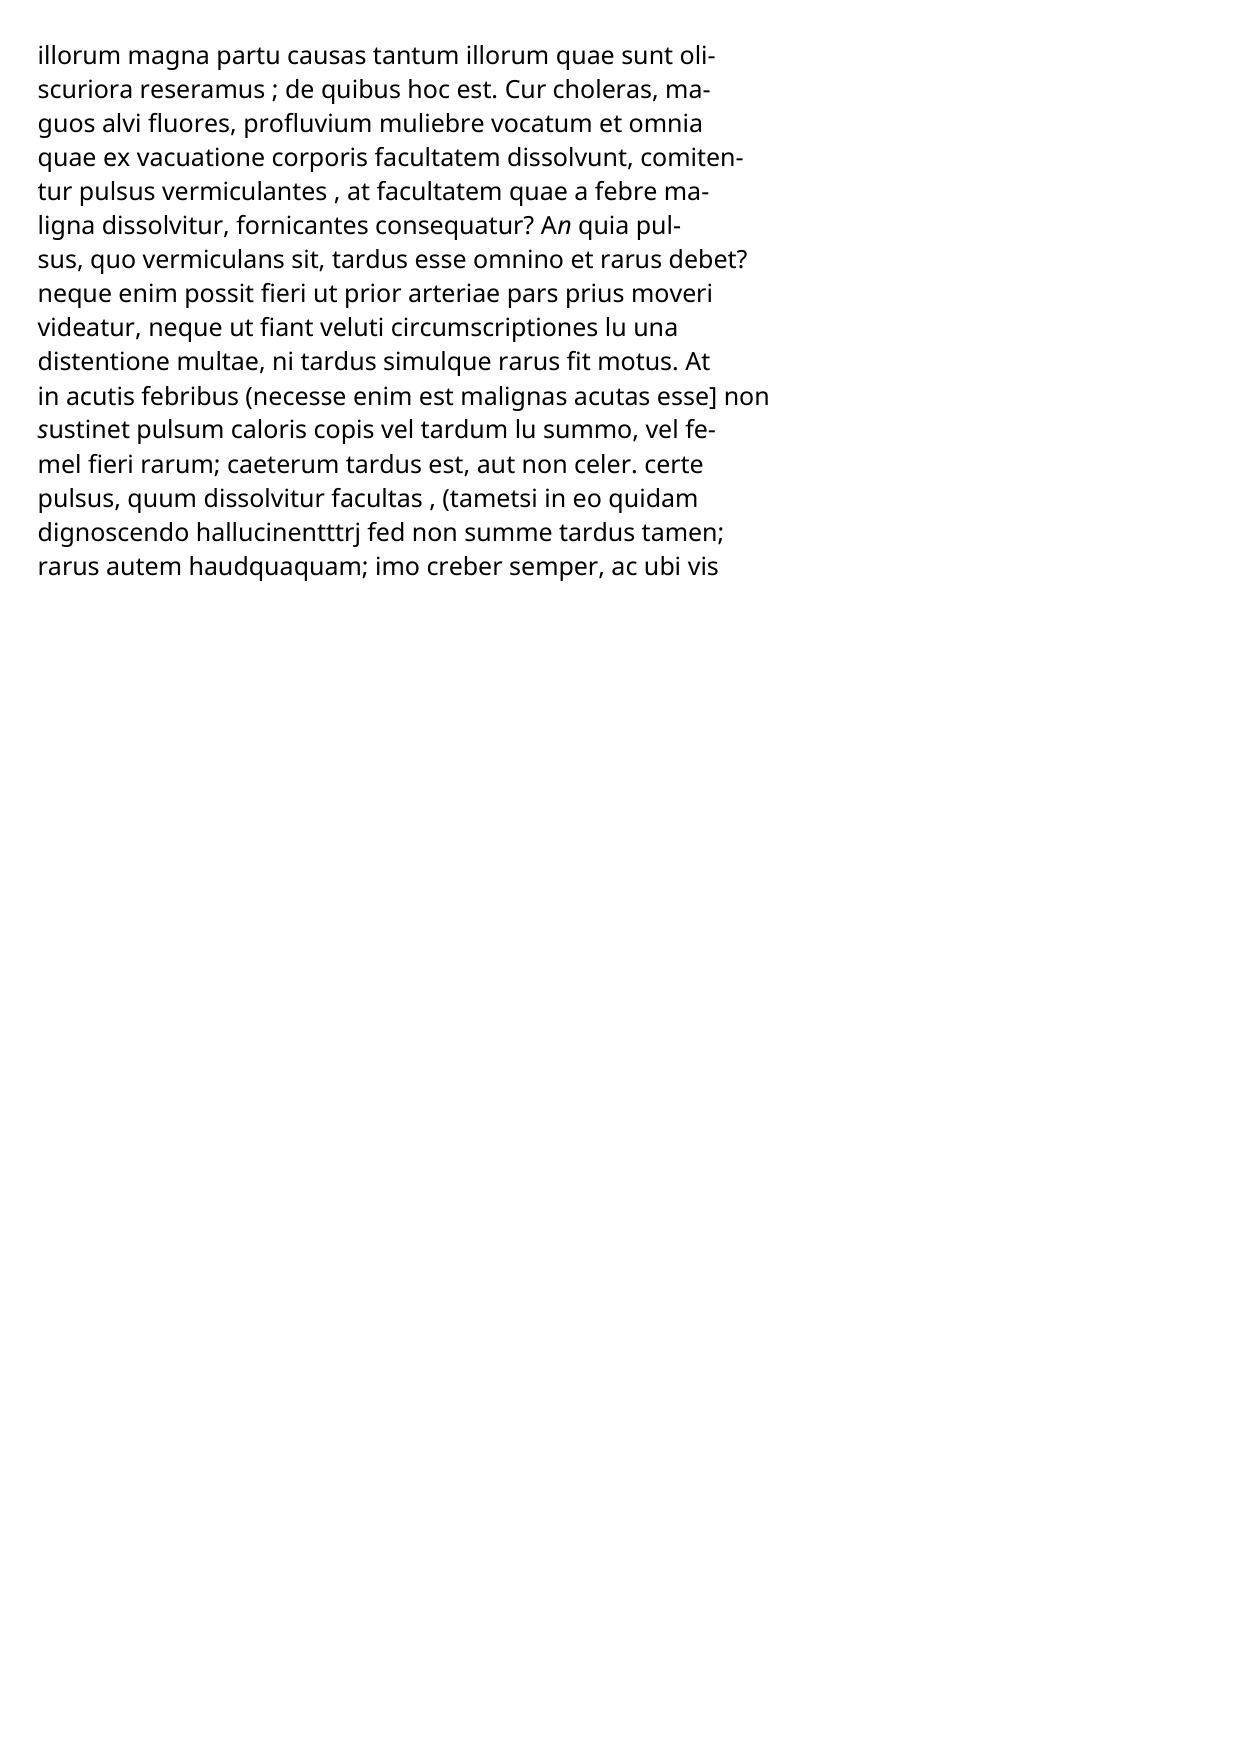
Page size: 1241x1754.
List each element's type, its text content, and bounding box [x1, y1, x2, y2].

text illorum magna partu causas tantum illorum quae sunt oli- scuriora reseramus ; de quibus hoc est. Cur choleras, ma- guos alvi fluores, profluvium muliebre vocatum et omnia quae ex vacuatione corporis facultatem dissolvunt, comiten- tur pulsus vermiculantes , at facultatem quae a febre ma- ligna dissolvitur, fornicantes consequatur? An quia pul- sus, quo vermiculans sit, tardus esse omnino et rarus debet? neque enim possit fieri ut prior arteriae pars prius moveri videatur, neque ut fiant veluti circumscriptiones lu una distentione multae, ni tardus simulque rarus fit motus. At in acutis febribus (necesse enim est malignas acutas esse] non sustinet pulsum caloris copis vel tardum lu summo, vel fe- mel fieri rarum; caeterum tardus est, aut non celer. certe pulsus, quum dissolvitur facultas , (tametsi in eo quidam dignoscendo hallucinentttrj fed non summe tardus tamen; rarus autem haudquaquam; imo creber semper, ac ubi vis [37, 37, 1203, 582]
